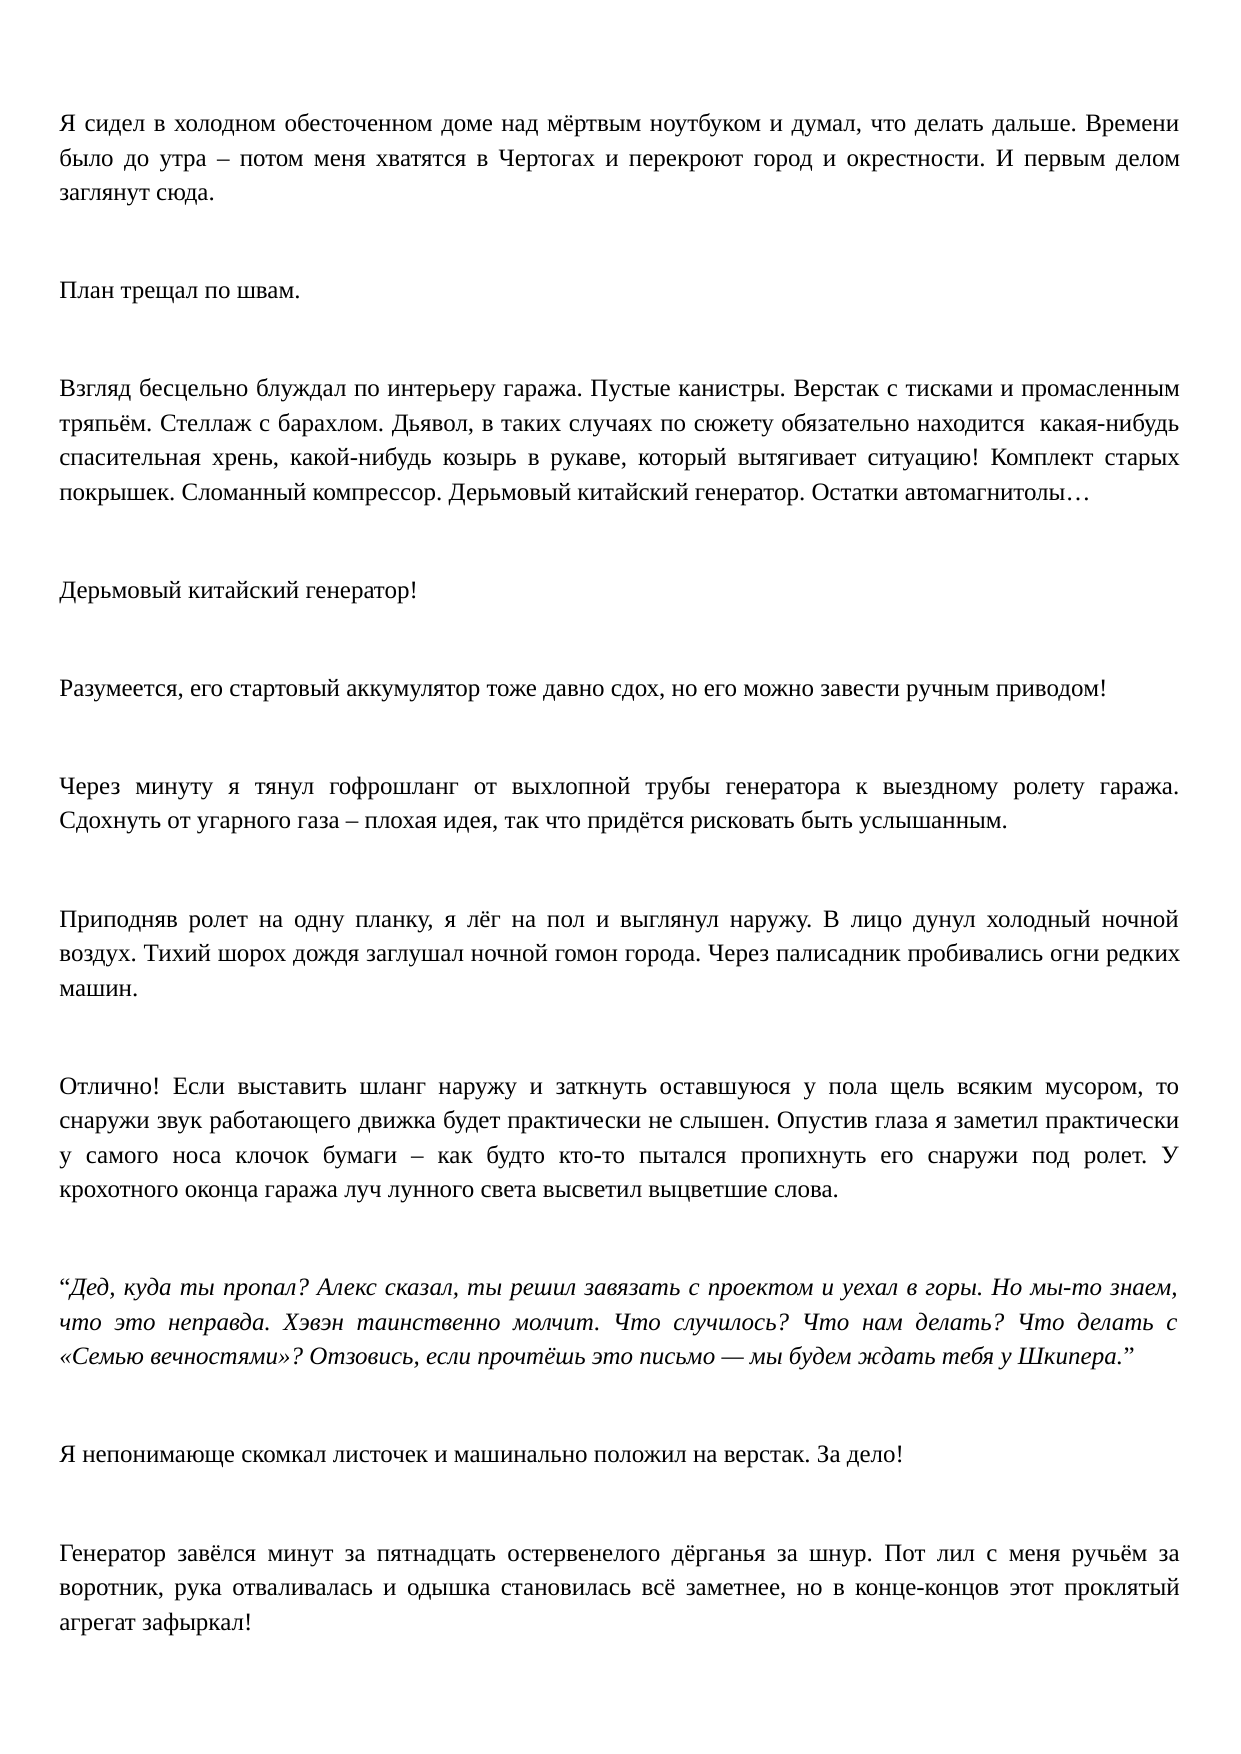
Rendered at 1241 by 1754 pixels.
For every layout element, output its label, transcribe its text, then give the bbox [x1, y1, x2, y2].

text Взгляд бесцельно блуждал по интерьеру гаража. Пустые канистры. Верстак с тисками и промасленным тряпьём. Стеллаж с барахлом. Дьявол, в таких случаях по сюжету обязательно находится какая-нибудь спасительная хрень, какой-нибудь козырь в рукаве, который вытягивает ситуацию! Комплект старых покрышек. Сломанный компрессор. Дерьмовый китайский генератор. Остатки автомагнитолы… [59, 373, 1181, 506]
text Я непонимающе скомкал листочек и машинально положил на верстак. За дело! [59, 1439, 1181, 1468]
text Через минуту я тянул гофрошланг от выхлопной трубы генератора к выездному ролету гаража. Сдохнуть от угарного газа – плохая идея, так что придётся рисковать быть услышанным. [59, 771, 1181, 834]
text Дерьмовый китайский генератор! [59, 575, 1181, 604]
text План трещал по швам. [59, 275, 1181, 304]
text Генератор завёлся минут за пятнадцать остервенелого дёрганья за шнур. Пот лил с меня ручьём за воротник, рука отваливалась и одышка становилась всё заметнее, но в конце-концов этот проклятый агрегат зафыркал! [59, 1538, 1181, 1635]
text Приподняв ролет на одну планку, я лёг на пол и выглянул наружу. В лицо дунул холодный ночной воздух. Тихий шорох дождя заглушал ночной гомон города. Через палисадник пробивались огни редких машин. [59, 904, 1181, 1001]
text Я сидел в холодном обесточенном доме над мёртвым ноутбуком и думал, что делать дальше. Времени было до утра – потом меня хватятся в Чертогах и перекроют город и окрестности. И первым делом заглянут сюда. [59, 108, 1181, 206]
text Разумеется, его стартовый аккумулятор тоже давно сдох, но его можно завести ручным приводом! [59, 673, 1181, 702]
text “Дед, куда ты пропал? Алекс сказал, ты решил завязать с проектом и уехал в горы. Но мы-то знаем, что это неправда. Хэвэн таинственно молчит. Что случилось? Что нам делать? Что делать с «Семью вечностями»? Отзовись, если прочтёшь это письмо — мы будем ждать тебя у Шкипера.” [59, 1272, 1181, 1370]
text Отлично! Если выставить шланг наружу и заткнуть оставшуюся у пола щель всяким мусором, то снаружи звук работающего движка будет практически не слышен. Опустив глаза я заметил практически у самого носа клочок бумаги – как будто кто-то пытался пропихнуть его снаружи под ролет. У крохотного оконца гаража луч лунного света высветил выцветшие слова. [59, 1071, 1181, 1203]
